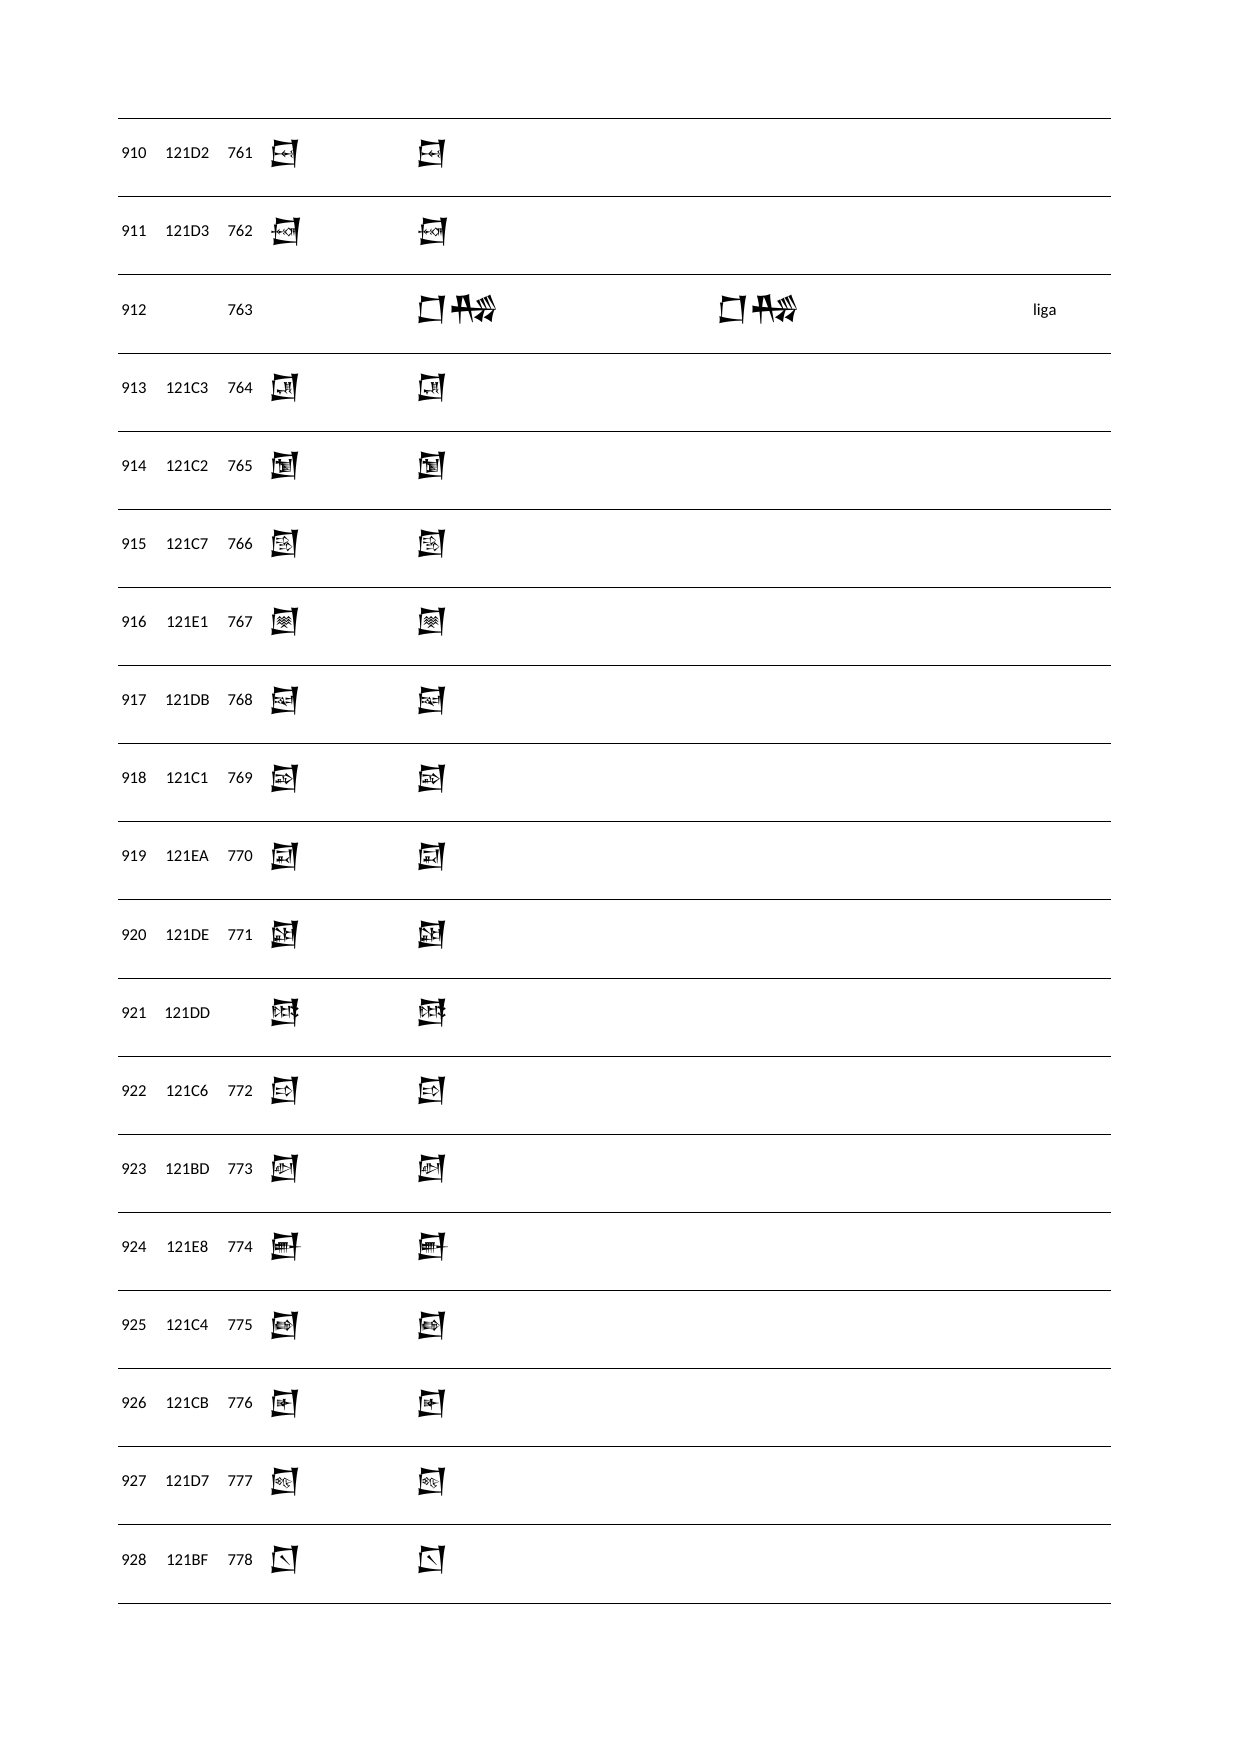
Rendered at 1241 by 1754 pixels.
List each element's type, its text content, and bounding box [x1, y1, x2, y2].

table_cell [1030, 1291, 1111, 1368]
table_cell 919 [118, 822, 160, 899]
table_cell [1030, 979, 1111, 1056]
table_cell 910 [118, 119, 160, 196]
table_cell 121E8 [160, 1213, 214, 1290]
table_cell 𒇋 [412, 1369, 713, 1446]
table_cell 121DB [160, 666, 214, 743]
table_cell [1030, 1447, 1111, 1524]
table_cell 𒇆 [412, 1057, 713, 1134]
table_cell 121EA [160, 822, 214, 899]
table_cell 917 [118, 666, 160, 743]
table_cell [713, 744, 1030, 821]
table_cell 𒆽 [266, 1135, 412, 1212]
table_cell 768 [214, 666, 266, 743]
table_cell [1030, 666, 1111, 743]
table_cell 𒇄 [266, 1291, 412, 1368]
table_cell 𒇓 [412, 197, 713, 274]
table_cell 𒇋 [266, 1369, 412, 1446]
table_cell 𒇇 [266, 510, 412, 587]
table_cell [713, 119, 1030, 196]
table_cell 121E1 [160, 588, 214, 665]
table_cell 𒇂 [266, 432, 412, 509]
table_cell 𒇗 [266, 1447, 412, 1524]
table_cell 121CB [160, 1369, 214, 1446]
table_cell 924 [118, 1213, 160, 1290]
table_cell 121C7 [160, 510, 214, 587]
table_cell 𒆸𒄀 [713, 275, 1030, 352]
table_cell [1030, 510, 1111, 587]
table_cell 𒇪 [266, 822, 412, 899]
table_cell 𒇞 [266, 900, 412, 977]
table_cell 𒇁 [266, 744, 412, 821]
table_cell 𒇡 [266, 588, 412, 665]
table_cell 121DD [160, 979, 214, 1056]
table_cell 764 [214, 354, 266, 431]
table_cell 916 [118, 588, 160, 665]
table_cell 928 [118, 1525, 160, 1602]
table_cell 121C4 [160, 1291, 214, 1368]
table_cell 𒇨 [266, 1213, 412, 1290]
table_cell [713, 1135, 1030, 1212]
table_cell 𒇆 [266, 1057, 412, 1134]
table_cell [1030, 588, 1111, 665]
table_cell 𒇒 [412, 119, 713, 196]
table_cell [713, 822, 1030, 899]
table_cell 𒇃 [266, 354, 412, 431]
table_cell [214, 979, 266, 1056]
table_cell 𒇨 [412, 1213, 713, 1290]
table_cell 𒇗 [412, 1447, 713, 1524]
table_cell [1030, 822, 1111, 899]
table_cell 775 [214, 1291, 266, 1368]
table_cell 770 [214, 822, 266, 899]
table_cell 121C1 [160, 744, 214, 821]
table_cell 121BD [160, 1135, 214, 1212]
table_cell 920 [118, 900, 160, 977]
table_cell [713, 979, 1030, 1056]
table_cell [713, 1213, 1030, 1290]
table_cell 774 [214, 1213, 266, 1290]
table_cell 𒇝 [412, 979, 713, 1056]
table_cell 121C3 [160, 354, 214, 431]
table_cell 121D7 [160, 1447, 214, 1524]
table_cell 𒇃 [412, 354, 713, 431]
table_cell [713, 666, 1030, 743]
table_cell 918 [118, 744, 160, 821]
table_cell [713, 1291, 1030, 1368]
table_cell 121DE [160, 900, 214, 977]
table_cell 921 [118, 979, 160, 1056]
table_cell [1030, 432, 1111, 509]
table_cell 923 [118, 1135, 160, 1212]
table_cell [713, 197, 1030, 274]
table_cell [713, 432, 1030, 509]
table_cell 𒇪 [412, 822, 713, 899]
table_cell 121BF [160, 1525, 214, 1602]
table_cell 𒇛 [412, 666, 713, 743]
table_cell 771 [214, 900, 266, 977]
table_cell [1030, 744, 1111, 821]
table_cell 772 [214, 1057, 266, 1134]
table_cell 121D3 [160, 197, 214, 274]
table_cell 761 [214, 119, 266, 196]
table_cell [1030, 900, 1111, 977]
table_cell 763 [214, 275, 266, 352]
table_cell 925 [118, 1291, 160, 1368]
table_cell 762 [214, 197, 266, 274]
table_cell 𒇒 [266, 119, 412, 196]
table_cell [713, 1057, 1030, 1134]
table_cell [1030, 1213, 1111, 1290]
table_cell [713, 588, 1030, 665]
table_cell 𒇄 [412, 1291, 713, 1368]
table_cell 121C2 [160, 432, 214, 509]
table_cell 773 [214, 1135, 266, 1212]
table_cell [1030, 197, 1111, 274]
table_cell 𒆸𒄀 [412, 275, 713, 352]
table_cell 𒆿 [266, 1525, 412, 1602]
table_cell [160, 275, 214, 352]
table_cell 915 [118, 510, 160, 587]
table_cell 𒇓 [266, 197, 412, 274]
table_cell 𒇇 [412, 510, 713, 587]
table_cell 121C6 [160, 1057, 214, 1134]
table_cell [713, 354, 1030, 431]
table_cell 922 [118, 1057, 160, 1134]
table_cell 𒆿 [412, 1525, 713, 1602]
table_cell [1030, 1525, 1111, 1602]
table_cell 912 [118, 275, 160, 352]
table_cell 777 [214, 1447, 266, 1524]
table_cell [1030, 119, 1111, 196]
table_cell [1030, 1057, 1111, 1134]
table_cell [713, 900, 1030, 977]
table_cell 926 [118, 1369, 160, 1446]
table_cell [1030, 1135, 1111, 1212]
table_cell 778 [214, 1525, 266, 1602]
table_cell 769 [214, 744, 266, 821]
table_cell 𒇞 [412, 900, 713, 977]
table_cell [1030, 1369, 1111, 1446]
table_cell 776 [214, 1369, 266, 1446]
table_cell 927 [118, 1447, 160, 1524]
table_cell [266, 275, 412, 352]
table_cell [713, 1447, 1030, 1524]
table_cell 913 [118, 354, 160, 431]
table_cell 𒆽 [412, 1135, 713, 1212]
table_cell 𒇝 [266, 979, 412, 1056]
table_cell 121D2 [160, 119, 214, 196]
table_cell [713, 1369, 1030, 1446]
table_cell 𒇡 [412, 588, 713, 665]
table_cell 𒇁 [412, 744, 713, 821]
table_cell 766 [214, 510, 266, 587]
table_cell 𒇛 [266, 666, 412, 743]
table_cell 767 [214, 588, 266, 665]
table_cell [1030, 354, 1111, 431]
table_cell 765 [214, 432, 266, 509]
table_cell [713, 510, 1030, 587]
table_cell liga [1030, 275, 1111, 352]
table_cell [713, 1525, 1030, 1602]
table_cell 911 [118, 197, 160, 274]
table_cell 𒇂 [412, 432, 713, 509]
table_cell 914 [118, 432, 160, 509]
